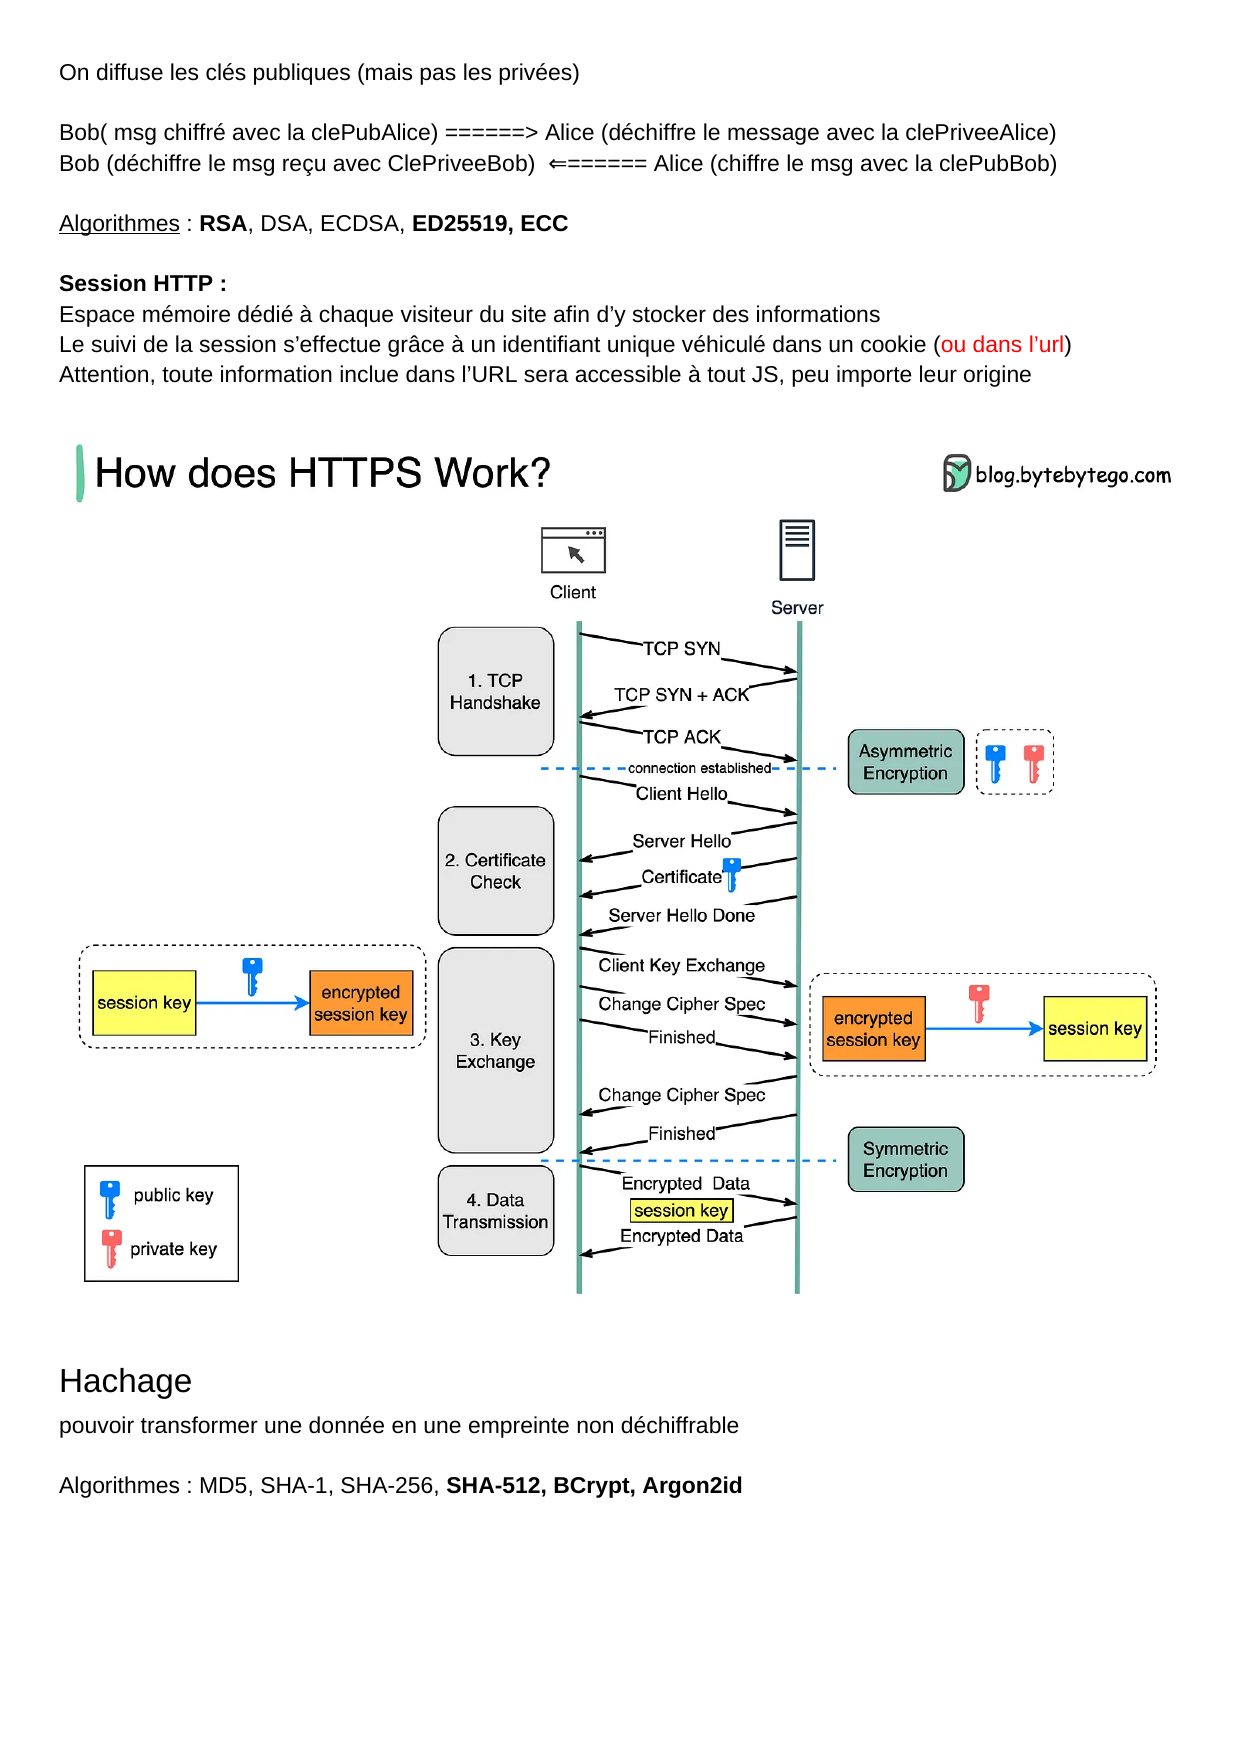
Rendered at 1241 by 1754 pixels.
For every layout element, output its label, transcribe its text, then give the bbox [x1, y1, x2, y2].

text On diffuse les clés publiques (mais pas les privées) [59, 59, 1181, 85]
text Espace mémoire dédié à chaque visiteur du site afin d’y stocker des informations [59, 301, 1181, 327]
subtitle Hachage [59, 1361, 1181, 1399]
text Bob( msg chiffré avec la clePubAlice) ======> Alice (déchiffre le message avec la clePriveeAlice) [59, 119, 1181, 146]
text Session HTTP : [59, 270, 1181, 297]
picture [58, 421, 1182, 1320]
text Bob (déchiffre le msg reçu avec ClePriveeBob) ⇐====== Alice (chiffre le msg avec la clePubBob) [59, 149, 1181, 176]
text Algorithmes : RSA, DSA, ECDSA, ED25519, ECC [59, 210, 1181, 236]
text pouvoir transformer une donnée en une empreinte non déchiffrable [59, 1412, 1181, 1438]
text Attention, toute information inclue dans l’URL sera accessible à tout JS, peu importe leur origine [59, 361, 1181, 387]
text Le suivi de la session s’effectue grâce à un identifiant unique véhiculé dans un cookie (ou dans l’url) [59, 331, 1181, 357]
text Algorithmes : MD5, SHA-1, SHA-256, SHA-512, BCrypt, Argon2id [59, 1472, 1181, 1498]
